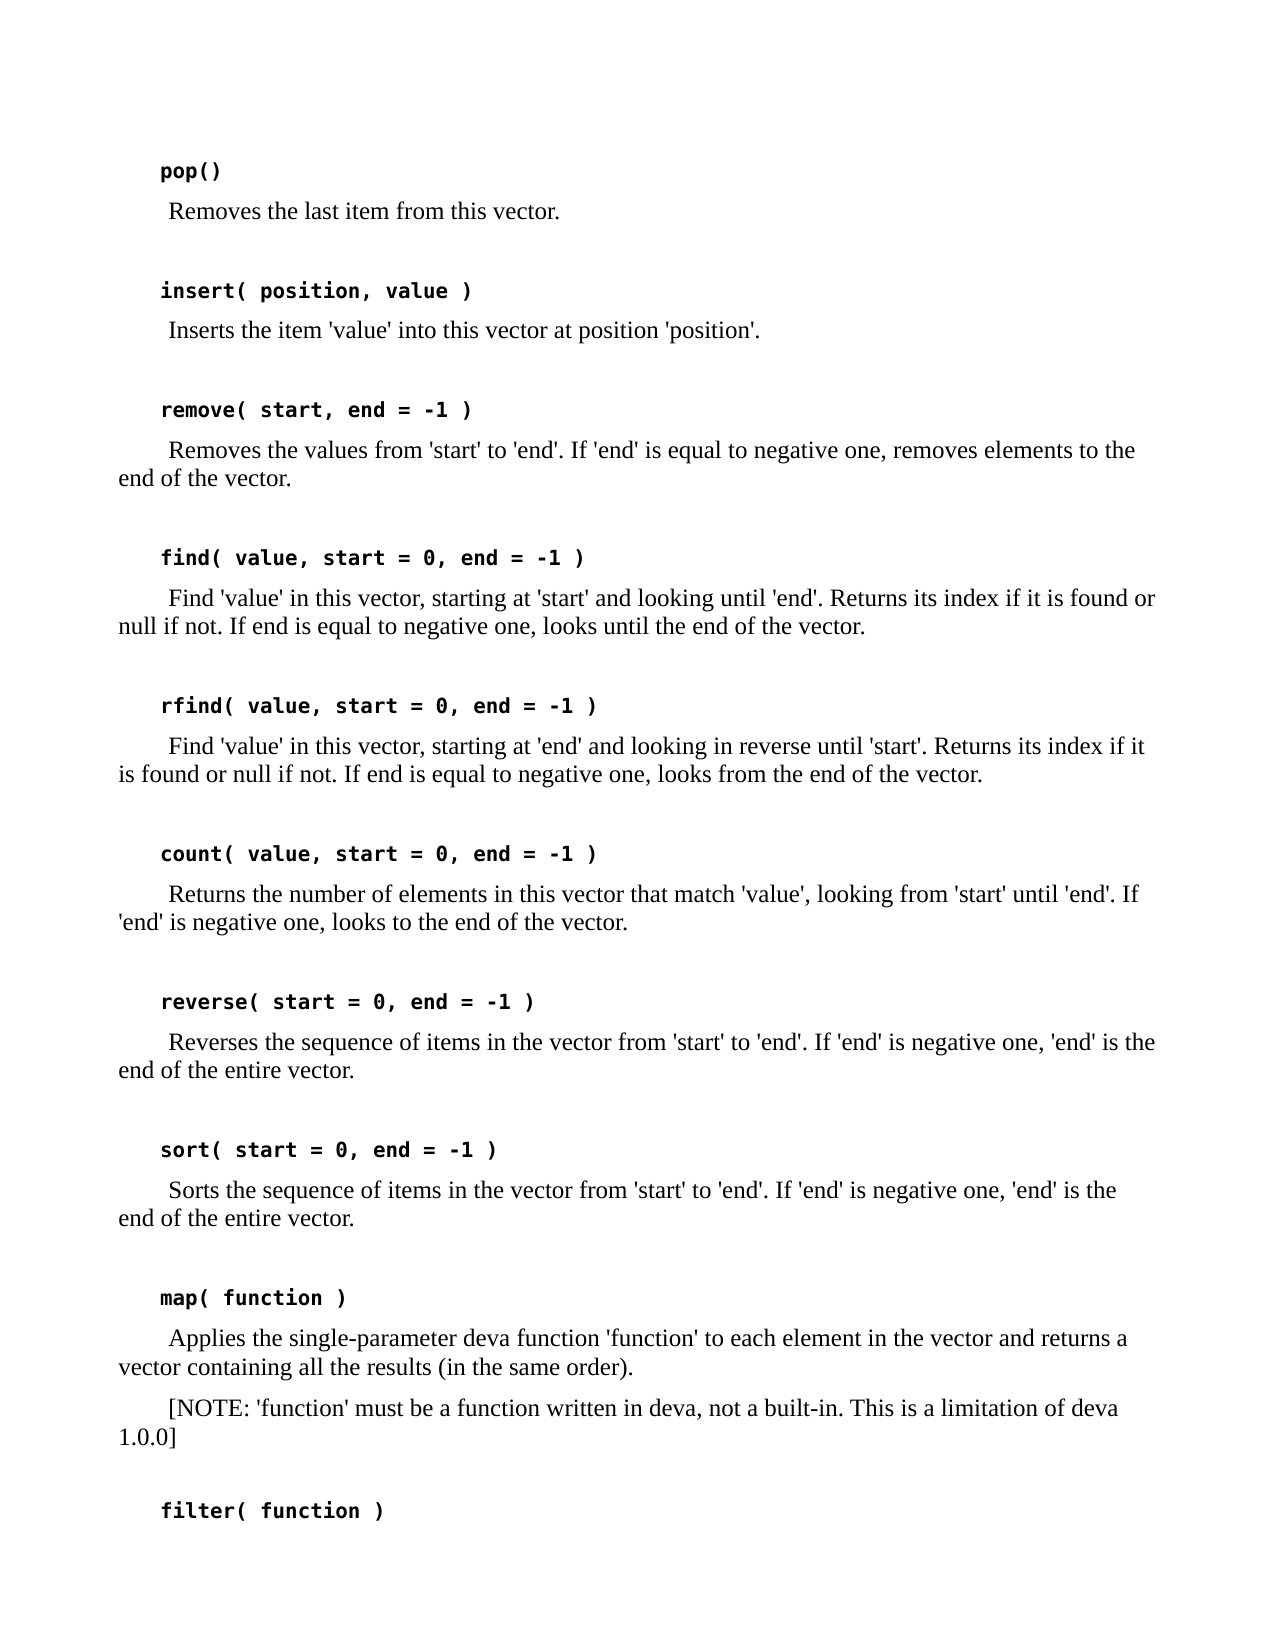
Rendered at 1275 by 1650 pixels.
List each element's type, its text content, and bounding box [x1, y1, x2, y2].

text find( value, start = 0, end = -1 ) [118, 546, 1157, 570]
text Sorts the sequence of items in the vector from 'start' to 'end'. If 'end' is negative one, 'end' is the end of the entire vector. [118, 1175, 1157, 1232]
text Find 'value' in this vector, starting at 'start' and looking until 'end'. Returns its index if it is found or null if not. If end is equal to negative one, looks until the end of the vector. [118, 583, 1157, 640]
text Removes the last item from this vector. [118, 196, 1157, 225]
text [NOTE: 'function' must be a function written in deva, not a built-in. This is a limitation of deva 1.0.0] [118, 1393, 1157, 1450]
text Reverses the sequence of items in the vector from 'start' to 'end'. If 'end' is negative one, 'end' is the end of the entire vector. [118, 1027, 1157, 1084]
text Removes the values from 'start' to 'end'. If 'end' is equal to negative one, removes elements to the end of the vector. [118, 435, 1157, 492]
text insert( position, value ) [118, 279, 1157, 303]
text pop() [118, 159, 1157, 184]
text filter( function ) [118, 1499, 1157, 1524]
text Inserts the item 'value' into this vector at position 'position'. [118, 315, 1157, 344]
text reverse( start = 0, end = -1 ) [118, 990, 1157, 1014]
text count( value, start = 0, end = -1 ) [118, 842, 1157, 866]
text Applies the single-parameter deva function 'function' to each element in the vector and returns a vector containing all the results (in the same order). [118, 1323, 1157, 1380]
text map( function ) [118, 1286, 1157, 1310]
text Returns the number of elements in this vector that match 'value', looking from 'start' until 'end'. If 'end' is negative one, looks to the end of the vector. [118, 879, 1157, 936]
text rfind( value, start = 0, end = -1 ) [118, 694, 1157, 718]
text remove( start, end = -1 ) [118, 398, 1157, 422]
text Find 'value' in this vector, starting at 'end' and looking in reverse until 'start'. Returns its index if it is found or null if not. If end is equal to negative one, looks from the end of the vector. [118, 731, 1157, 788]
text sort( start = 0, end = -1 ) [118, 1138, 1157, 1162]
